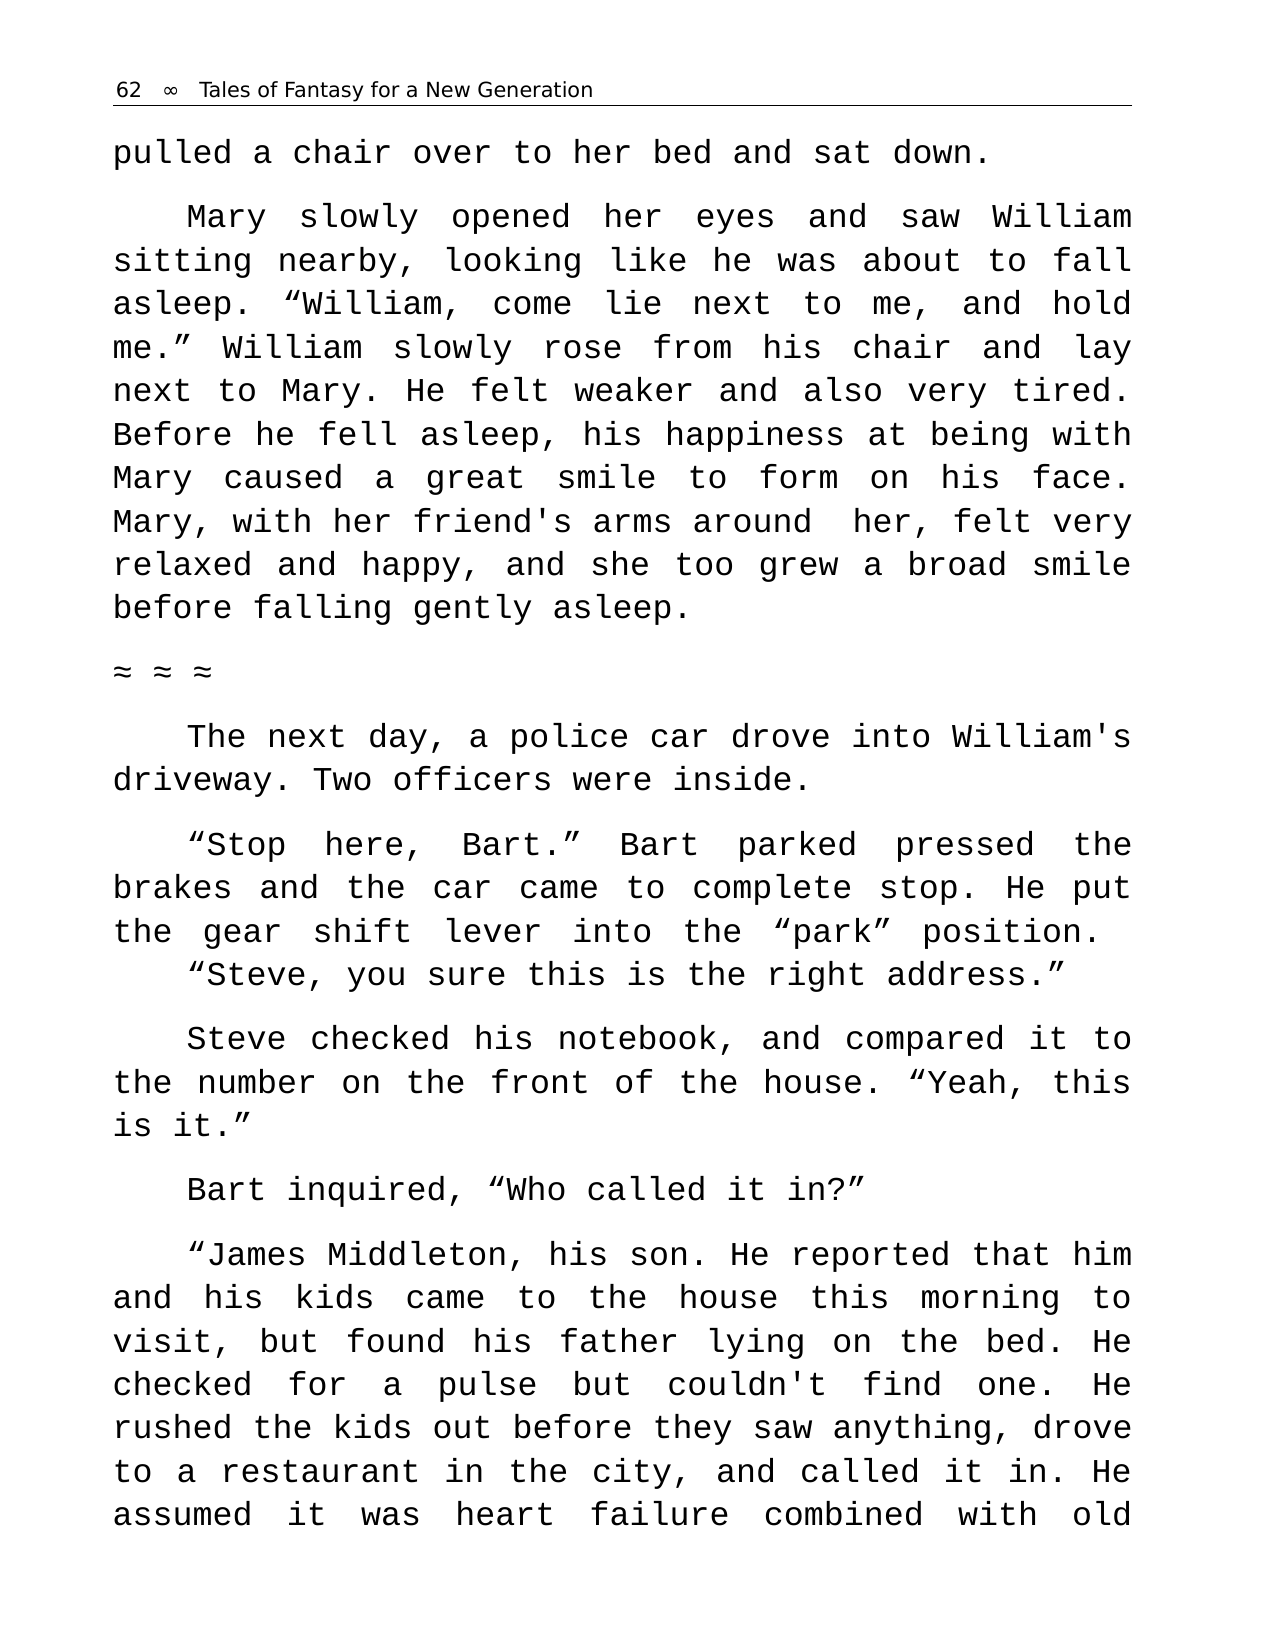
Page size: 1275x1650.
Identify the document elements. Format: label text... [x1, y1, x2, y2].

text Steve checked his notebook, and compared it to the number on the front of the house. “Yeah, this is it.” [112, 1022, 1132, 1147]
text The next day, a police car drove into William's driveway. Two officers were inside. [112, 720, 1132, 801]
text ≈ ≈ ≈ [112, 655, 1132, 693]
text Bart inquired, “Who called it in?” [112, 1173, 1132, 1211]
text “Stop here, Bart.” Bart parked pressed the brakes and the car came to complete stop. He put the gear shift lever into the “park” position. “Steve, you sure this is the right address.” [112, 827, 1132, 996]
text Mary slowly opened her eyes and saw William sitting nearby, looking like he was about to fall asleep. “William, come lie next to me, and hold me.” William slowly rose from his chair and lay next to Mary. He felt weaker and also very tired. Before he fell asleep, his happiness at being with Mary caused a great smile to form on his face. Mary, with her friend's arms around her, felt very relaxed and happy, and she too grew a broad smile before falling gently asleep. [112, 200, 1132, 629]
text “James Middleton, his son. He reported that him and his kids came to the house this morning to visit, but found his father lying on the bed. He checked for a pulse but couldn't find one. He rushed the kids out before they saw anything, drove to a restaurant in the city, and called it in. He assumed it was heart failure combined with old [112, 1237, 1132, 1536]
text pulled a chair over to her bed and sat down. [112, 136, 1132, 174]
